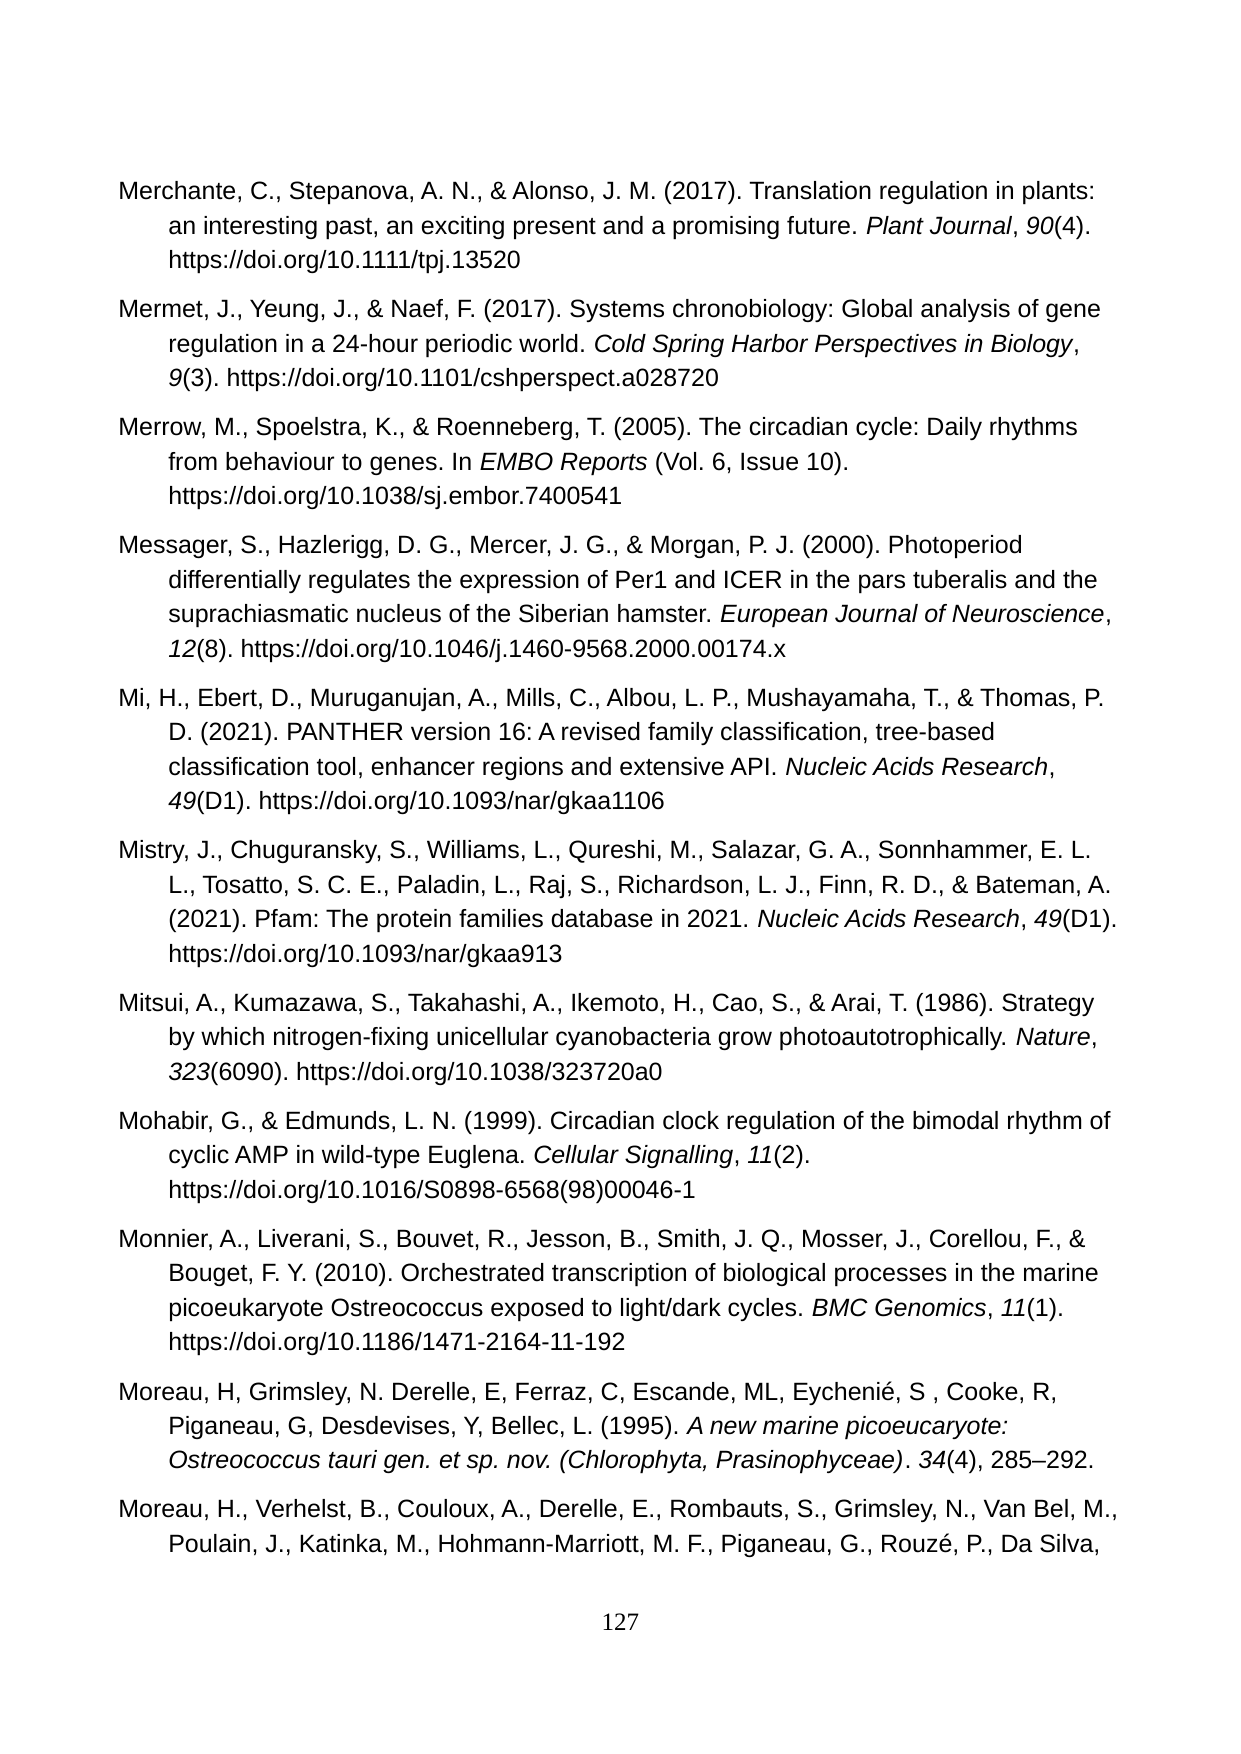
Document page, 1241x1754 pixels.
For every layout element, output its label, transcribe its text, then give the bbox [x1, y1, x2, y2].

text Mistry, J., Chuguransky, S., Williams, L., Qureshi, M., Salazar, G. A., Sonnhammer, E. L. L., Tosatto, S. C. E., Paladin, L., Raj, S., Richardson, L. J., Finn, R. D., & Bateman, A. (2021). Pfam: The protein families database in 2021. Nucleic Acids Research, 49(D1). https://doi.org/10.1093/nar/gkaa913 [118, 835, 1122, 968]
text Mitsui, A., Kumazawa, S., Takahashi, A., Ikemoto, H., Cao, S., & Arai, T. (1986). Strategy by which nitrogen-fixing unicellular cyanobacteria grow photoautotrophically. Nature, 323(6090). https://doi.org/10.1038/323720a0 [118, 988, 1122, 1086]
text Mermet, J., Yeung, J., & Naef, F. (2017). Systems chronobiology: Global analysis of gene regulation in a 24-hour periodic world. Cold Spring Harbor Perspectives in Biology, 9(3). https://doi.org/10.1101/cshperspect.a028720 [118, 294, 1122, 392]
text Moreau, H, Grimsley, N. Derelle, E, Ferraz, C, Escande, ML, Eychenié, S , Cooke, R, Piganeau, G, Desdevises, Y, Bellec, L. (1995). A new marine picoeucaryote: Ostreococcus tauri gen. et sp. nov. (Chlorophyta, Prasinophyceae). 34(4), 285–292. [118, 1376, 1122, 1474]
text Moreau, H., Verhelst, B., Couloux, A., Derelle, E., Rombauts, S., Grimsley, N., Van Bel, M., Poulain, J., Katinka, M., Hohmann-Marriott, M. F., Piganeau, G., Rouzé, P., Da Silva, [118, 1494, 1122, 1558]
text Messager, S., Hazlerigg, D. G., Mercer, J. G., & Morgan, P. J. (2000). Photoperiod differentially regulates the expression of Per1 and ICER in the pars tuberalis and the suprachiasmatic nucleus of the Siberian hamster. European Journal of Neuroscience, 12(8). https://doi.org/10.1046/j.1460-9568.2000.00174.x [118, 530, 1122, 663]
text Monnier, A., Liverani, S., Bouvet, R., Jesson, B., Smith, J. Q., Mosser, J., Corellou, F., & Bouget, F. Y. (2010). Orchestrated transcription of biological processes in the marine picoeukaryote Ostreococcus exposed to light/dark cycles. BMC Genomics, 11(1). https://doi.org/10.1186/1471-2164-11-192 [118, 1224, 1122, 1356]
text Merchante, C., Stepanova, A. N., & Alonso, J. M. (2017). Translation regulation in plants: an interesting past, an exciting present and a promising future. Plant Journal, 90(4). https://doi.org/10.1111/tpj.13520 [118, 176, 1122, 274]
text Mi, H., Ebert, D., Muruganujan, A., Mills, C., Albou, L. P., Mushayamaha, T., & Thomas, P. D. (2021). PANTHER version 16: A revised family classification, tree-based classification tool, enhancer regions and extensive API. Nucleic Acids Research, 49(D1). https://doi.org/10.1093/nar/gkaa1106 [118, 683, 1122, 815]
text Mohabir, G., & Edmunds, L. N. (1999). Circadian clock regulation of the bimodal rhythm of cyclic AMP in wild-type Euglena. Cellular Signalling, 11(2). https://doi.org/10.1016/S0898-6568(98)00046-1 [118, 1106, 1122, 1204]
text Merrow, M., Spoelstra, K., & Roenneberg, T. (2005). The circadian cycle: Daily rhythms from behaviour to genes. In EMBO Reports (Vol. 6, Issue 10). https://doi.org/10.1038/sj.embor.7400541 [118, 412, 1122, 510]
